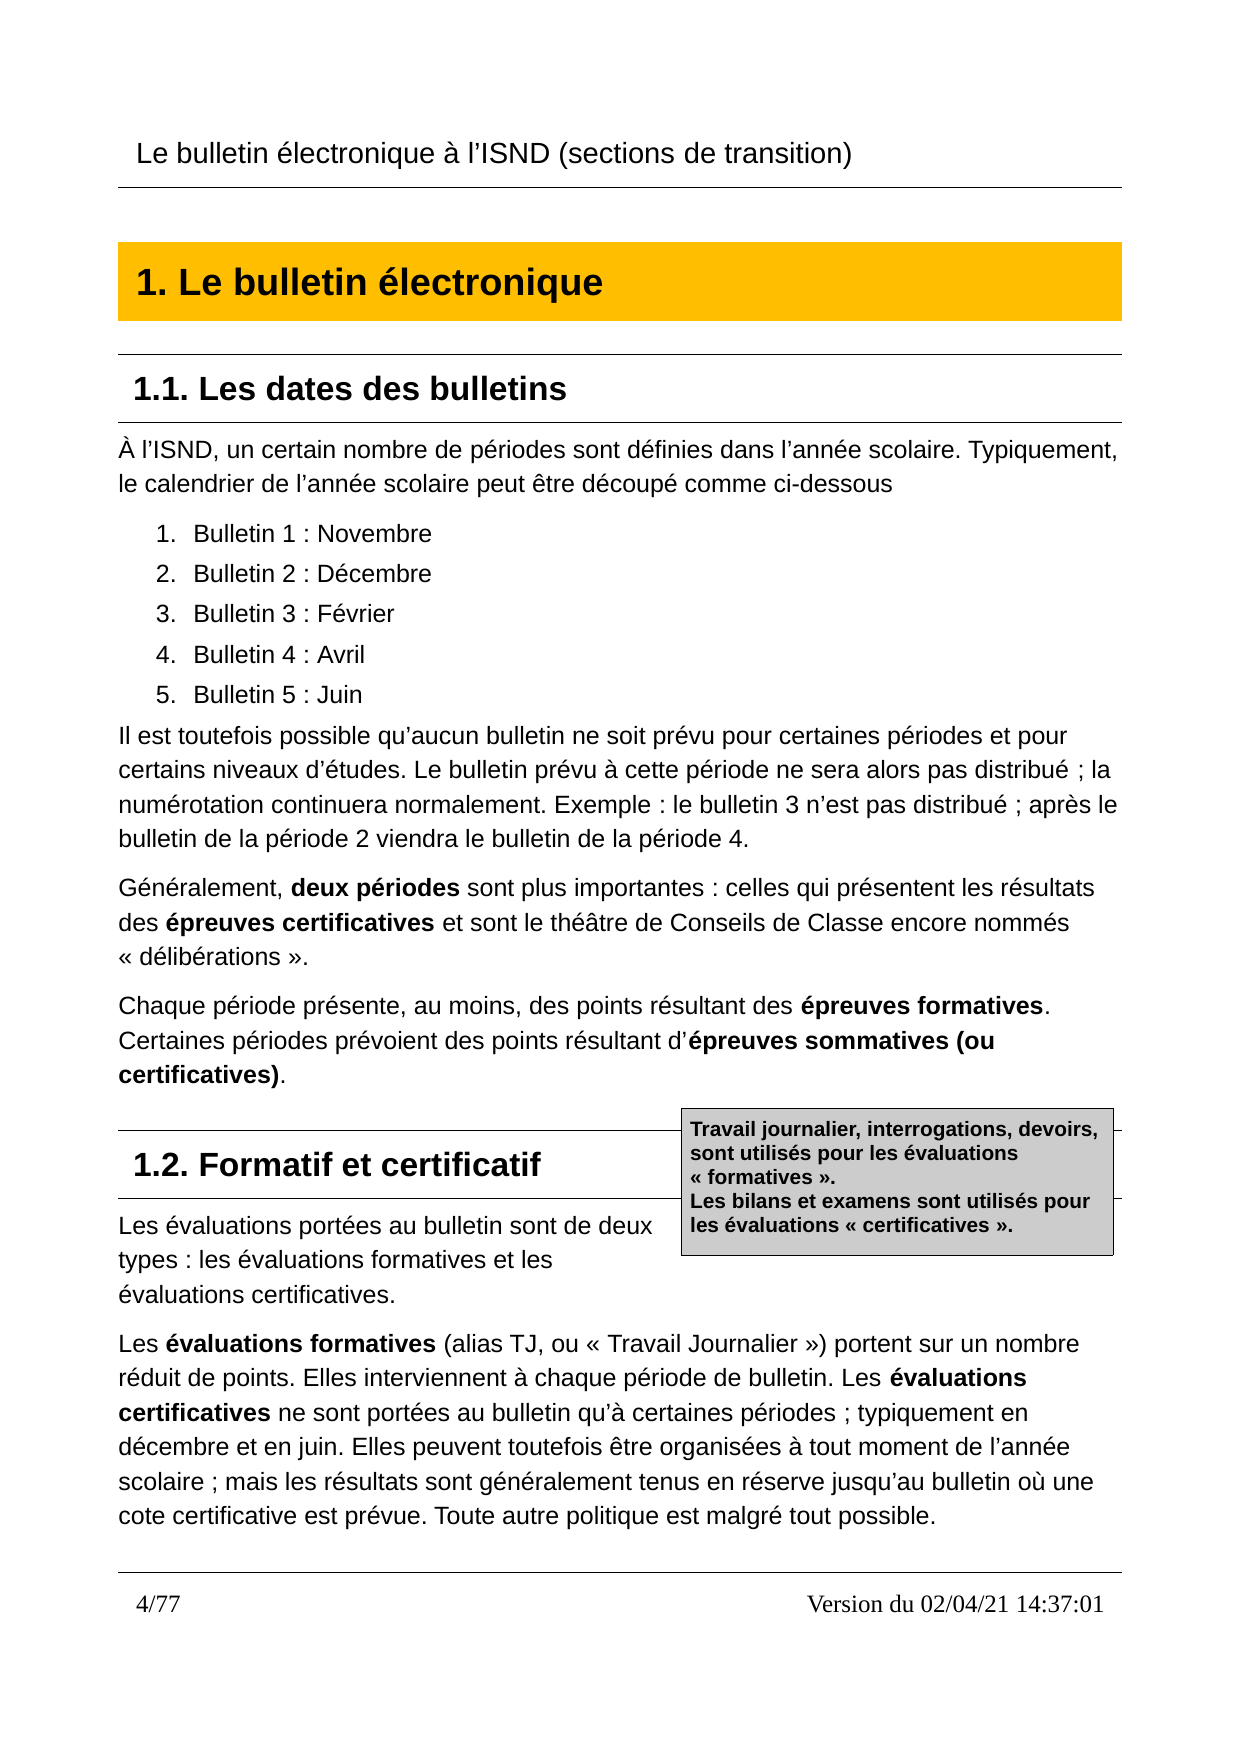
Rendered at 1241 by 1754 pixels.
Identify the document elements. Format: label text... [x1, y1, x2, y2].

text Les bilans et examens sont utilisés pour les évaluations « certificatives ». [690, 1188, 1104, 1236]
list Bulletin 4 : Avril [156, 640, 1122, 668]
text Les évaluations portées au bulletin sont de deux types : les évaluations formatives et les évaluations certificatives. [118, 1211, 1122, 1309]
list Bulletin 1 : Novembre [156, 518, 1122, 547]
list Bulletin 2 : Décembre [156, 559, 1122, 588]
subtitle [1114, 1131, 1122, 1198]
text À l’ISND, un certain nombre de périodes sont définies dans l’année scolaire. Typiquement, le calendrier de l’année scolaire peut être découpé comme ci-dessous [118, 435, 1122, 498]
text Il est toutefois possible qu’aucun bulletin ne soit prévu pour certaines périodes et pour certains niveaux d’études. Le bulletin prévu à cette période ne sera alors pas distribué ; la numérotation continuera normalement. Exemple : le bulletin 3 n’est pas distribué ; après le bulletin de la période 2 viendra le bulletin de la période 4. [118, 721, 1122, 853]
subtitle Le bulletin électronique [118, 242, 1122, 321]
text Travail journalier, interrogations, devoirs, sont utilisés pour les évaluations « formatives ». [690, 1117, 1104, 1188]
list Bulletin 5 : Juin [156, 680, 1122, 709]
subtitle Les dates des bulletins [118, 355, 1122, 422]
list Bulletin 3 : Février [156, 599, 1122, 628]
text Généralement, deux périodes sont plus importantes : celles qui présentent les résultats des épreuves certificatives et sont le théâtre de Conseils de Classe encore nommés « délibérations ». [118, 873, 1122, 971]
text Chaque période présente, au moins, des points résultant des épreuves formatives. Certaines périodes prévoient des points résultant d’épreuves sommatives (ou certificatives). [118, 991, 1122, 1089]
subtitle Formatif et certificatif [118, 1131, 681, 1198]
text Les évaluations formatives (alias TJ, ou « Travail Journalier ») portent sur un nombre réduit de points. Elles interviennent à chaque période de bulletin. Les évaluations certificatives ne sont portées au bulletin qu’à certaines périodes ; typiquement en décembre et en juin. Elles peuvent toutefois être organisées à tout moment de l’année scolaire ; mais les résultats sont généralement tenus en réserve jusqu’au bulletin où une cote certificative est prévue. Toute autre politique est malgré tout possible. [118, 1329, 1122, 1530]
